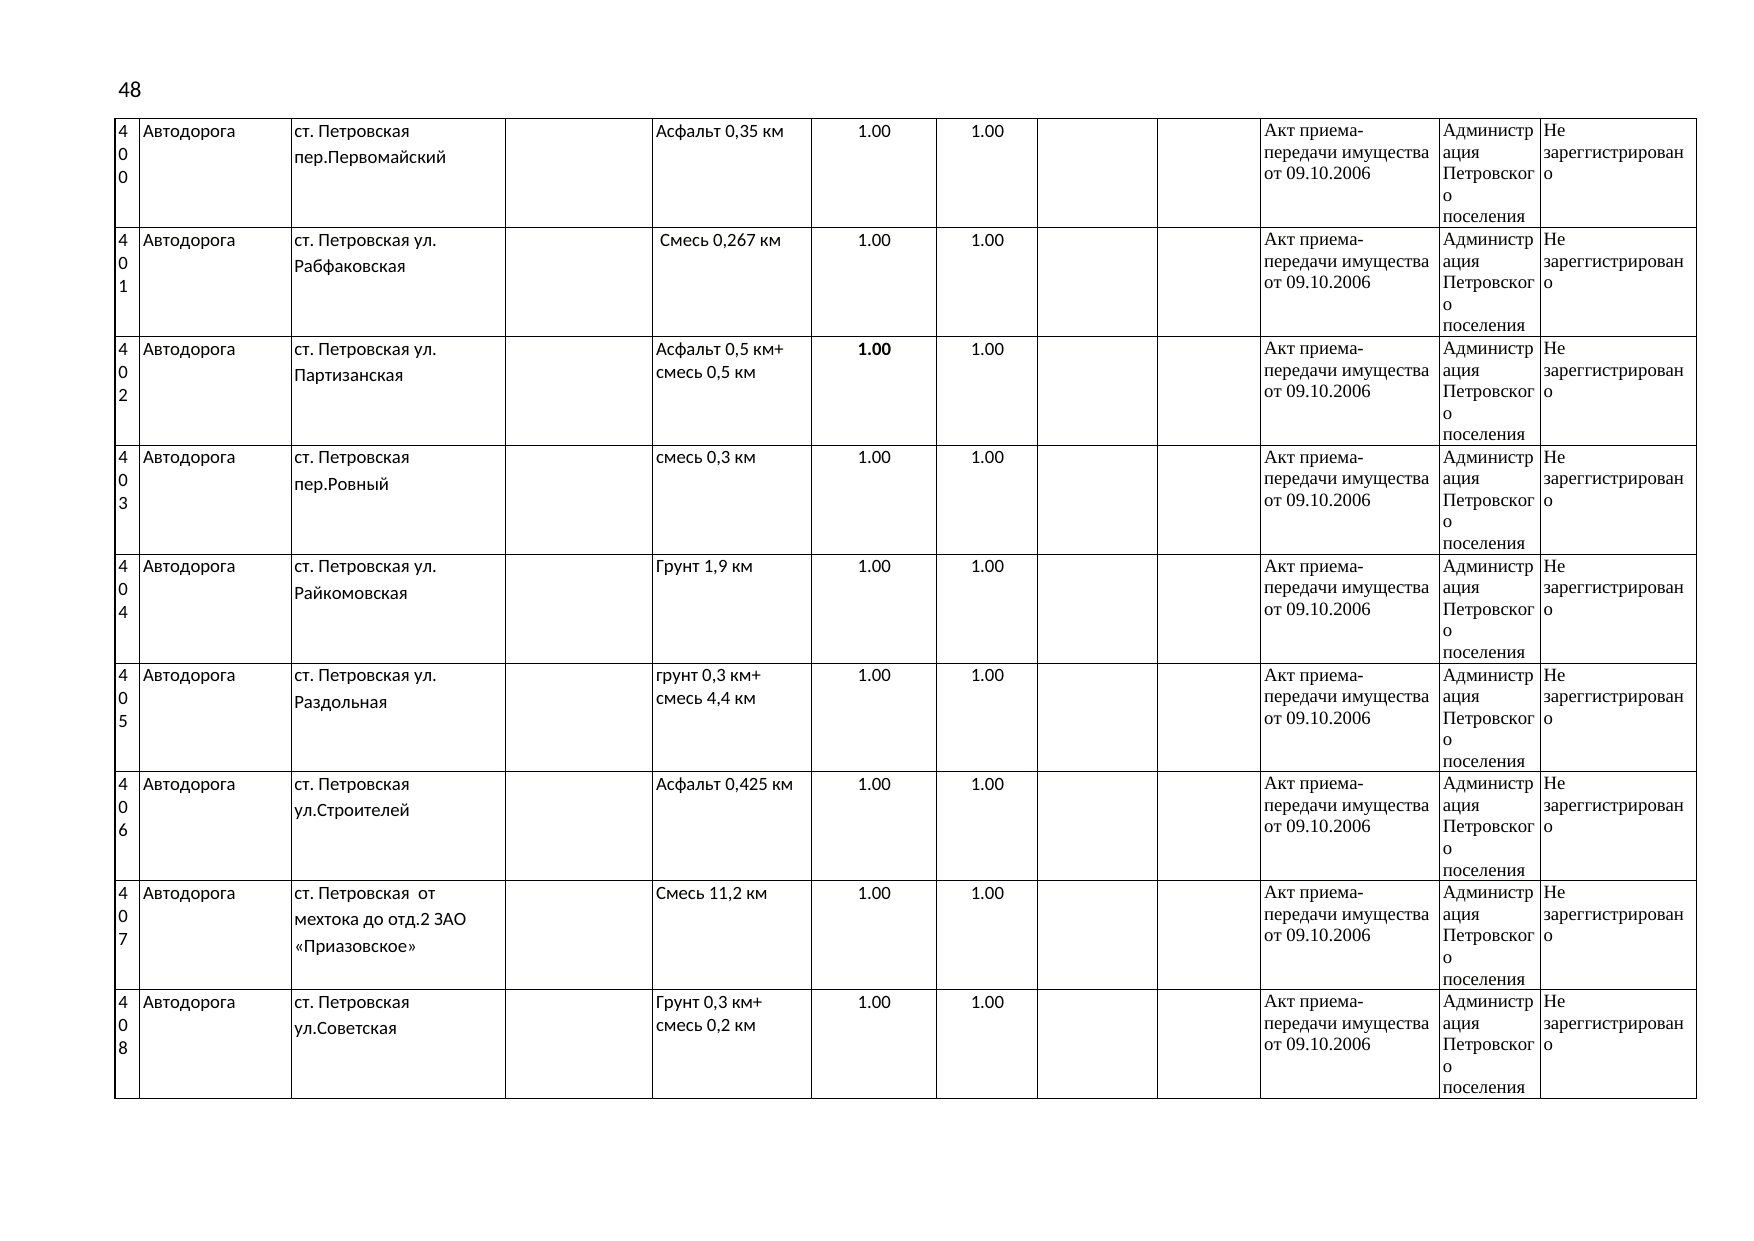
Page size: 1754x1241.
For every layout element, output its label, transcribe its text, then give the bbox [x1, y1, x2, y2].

table_cell Асфальт 0,5 км+ смесь 0,5 км [653, 337, 811, 445]
table_cell 407 [116, 881, 139, 989]
table_cell Администрация Петровского поселения [1440, 228, 1540, 336]
table_cell ст. Петровская ул.Советская [292, 990, 505, 1098]
table_cell Администрация Петровского поселения [1440, 446, 1540, 553]
table_cell Администрация Петровского поселения [1440, 555, 1540, 662]
table_cell [1038, 881, 1157, 989]
table_cell Автодорога [140, 337, 291, 445]
table_cell 1,00 [812, 228, 936, 336]
table_cell [1038, 555, 1157, 662]
table_cell [1038, 446, 1157, 553]
table_cell Акт приема-передачи имущества от 09.10.2006 [1261, 228, 1439, 336]
table_cell Не зареггистрировано [1541, 772, 1696, 880]
table_cell Асфальт 0,35 км [653, 119, 811, 227]
table_cell 1,00 [937, 772, 1037, 880]
table_cell 1,00 [812, 446, 936, 553]
table_cell 408 [116, 990, 139, 1098]
table_cell Автодорога [140, 555, 291, 662]
table_cell [506, 664, 652, 771]
table_cell [1158, 337, 1260, 445]
table_cell 1,00 [812, 664, 936, 771]
table_cell Не зареггистрировано [1541, 664, 1696, 771]
table_cell Не зареггистрировано [1541, 446, 1696, 553]
table_cell [1038, 990, 1157, 1098]
table_cell 1,00 [812, 555, 936, 662]
table_cell 401 [116, 228, 139, 336]
table_cell ст. Петровская пер.Первомайский [292, 119, 505, 227]
table_cell Не зареггистрировано [1541, 119, 1696, 227]
table_cell Администрация Петровского поселения [1440, 990, 1540, 1098]
table_cell [1158, 555, 1260, 662]
table_cell Не зареггистрировано [1541, 881, 1696, 989]
table_cell [506, 119, 652, 227]
table_cell [1038, 119, 1157, 227]
table_cell ст. Петровская ул.Строителей [292, 772, 505, 880]
table_cell 1,00 [812, 990, 936, 1098]
table_cell [506, 881, 652, 989]
table_cell [1038, 664, 1157, 771]
table_cell [1158, 990, 1260, 1098]
table_cell Администрация Петровского поселения [1440, 881, 1540, 989]
table_cell грунт 0,3 км+ смесь 4,4 км [653, 664, 811, 771]
table_cell Акт приема-передачи имущества от 09.10.2006 [1261, 881, 1439, 989]
table_cell Грунт 1,9 км [653, 555, 811, 662]
table_cell [1158, 446, 1260, 553]
table_cell 402 [116, 337, 139, 445]
table_cell 400 [116, 119, 139, 227]
table_cell Смесь 0,267 км [653, 228, 811, 336]
table_cell [1158, 881, 1260, 989]
table_cell Не зареггистрировано [1541, 337, 1696, 445]
table_cell Не зареггистрировано [1541, 228, 1696, 336]
table_cell Акт приема-передачи имущества от 09.10.2006 [1261, 446, 1439, 553]
table_cell Асфальт 0,425 км [653, 772, 811, 880]
table_cell [1158, 228, 1260, 336]
table_cell Акт приема-передачи имущества от 09.10.2006 [1261, 772, 1439, 880]
table_cell [506, 555, 652, 662]
table_cell 1,00 [937, 446, 1037, 553]
table_cell Не зареггистрировано [1541, 990, 1696, 1098]
table_cell Не зареггистрировано [1541, 555, 1696, 662]
table_cell Акт приема-передачи имущества от 09.10.2006 [1261, 664, 1439, 771]
table_cell 1,00 [937, 337, 1037, 445]
table_cell 1,00 [937, 990, 1037, 1098]
table_cell Грунт 0,3 км+ смесь 0,2 км [653, 990, 811, 1098]
table_cell 1,00 [812, 119, 936, 227]
table_cell Смесь 11,2 км [653, 881, 811, 989]
table_cell [506, 990, 652, 1098]
table_cell [1158, 119, 1260, 227]
table_cell Администрация Петровского поселения [1440, 337, 1540, 445]
table_cell Акт приема-передачи имущества от 09.10.2006 [1261, 337, 1439, 445]
table_cell [1158, 664, 1260, 771]
table_cell Администрация Петровского поселения [1440, 772, 1540, 880]
table_cell [506, 772, 652, 880]
table_cell Автодорога [140, 228, 291, 336]
table_cell ст. Петровская от мехтока до отд.2 ЗАО «Приазовское» [292, 881, 505, 989]
table_cell 1,00 [937, 119, 1037, 227]
table_cell Администрация Петровского поселения [1440, 119, 1540, 227]
table_cell Акт приема-передачи имущества от 09.10.2006 [1261, 555, 1439, 662]
table_cell ст. Петровская ул. Партизанская [292, 337, 505, 445]
table_cell 1,00 [937, 228, 1037, 336]
table_cell Акт приема-передачи имущества от 09.10.2006 [1261, 119, 1439, 227]
table_cell [1158, 772, 1260, 880]
table_cell Автодорога [140, 119, 291, 227]
table_cell ст. Петровская ул. Рабфаковская [292, 228, 505, 336]
table_cell [506, 446, 652, 553]
table_cell 405 [116, 664, 139, 771]
table_cell [1038, 772, 1157, 880]
table_cell Автодорога [140, 881, 291, 989]
table_cell Автодорога [140, 772, 291, 880]
table_cell ст. Петровская ул. Раздольная [292, 664, 505, 771]
table_cell Автодорога [140, 446, 291, 553]
table_cell ст. Петровская ул. Райкомовская [292, 555, 505, 662]
table_cell [506, 337, 652, 445]
table_cell 1,00 [937, 881, 1037, 989]
table_cell смесь 0,3 км [653, 446, 811, 553]
table_cell [506, 228, 652, 336]
table_cell [1038, 228, 1157, 336]
table_cell 1,00 [812, 772, 936, 880]
table_cell Автодорога [140, 990, 291, 1098]
table_cell Администрация Петровского поселения [1440, 664, 1540, 771]
table_cell 404 [116, 555, 139, 662]
table_cell ст. Петровская пер.Ровный [292, 446, 505, 553]
table_cell 1,00 [812, 337, 936, 445]
table_cell 1,00 [937, 664, 1037, 771]
table_cell Автодорога [140, 664, 291, 771]
table_cell 1,00 [937, 555, 1037, 662]
table_cell Акт приема-передачи имущества от 09.10.2006 [1261, 990, 1439, 1098]
table_cell [1038, 337, 1157, 445]
table_cell 1,00 [812, 881, 936, 989]
table_cell 406 [116, 772, 139, 880]
table_cell 403 [116, 446, 139, 553]
